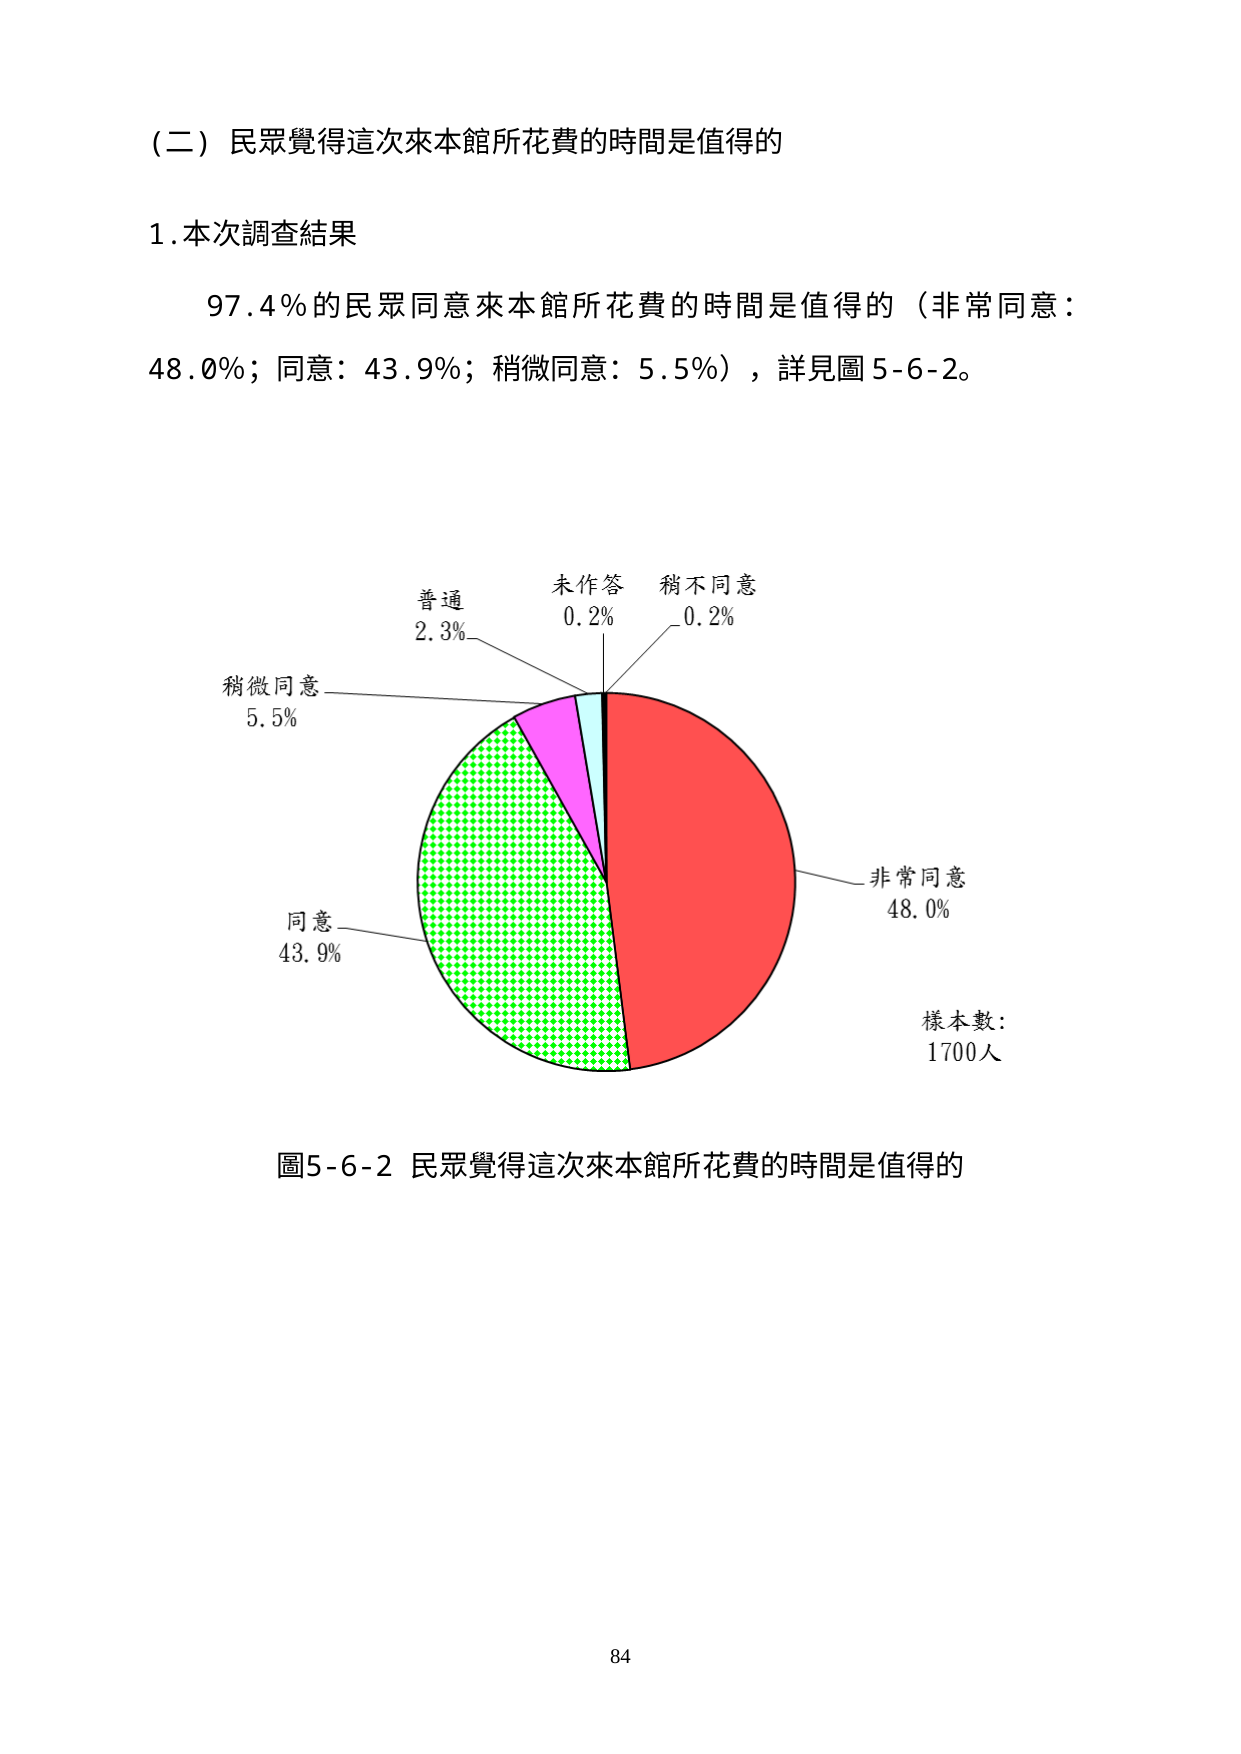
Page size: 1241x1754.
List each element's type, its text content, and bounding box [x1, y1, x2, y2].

picture [213, 561, 1027, 1082]
text 1.本次調查結果 [148, 211, 1092, 253]
text 97.4％的民眾同意來本館所花費的時間是值得的（非常同意：48.0％；同意：43.9％；稍微同意：5.5％），詳見圖5-6-2。 [148, 282, 1092, 388]
text 圖5-6-2 民眾覺得這次來本館所花費的時間是值得的 [148, 1142, 1092, 1184]
text (二) 民眾覺得這次來本館所花費的時間是值得的 [148, 118, 1092, 161]
